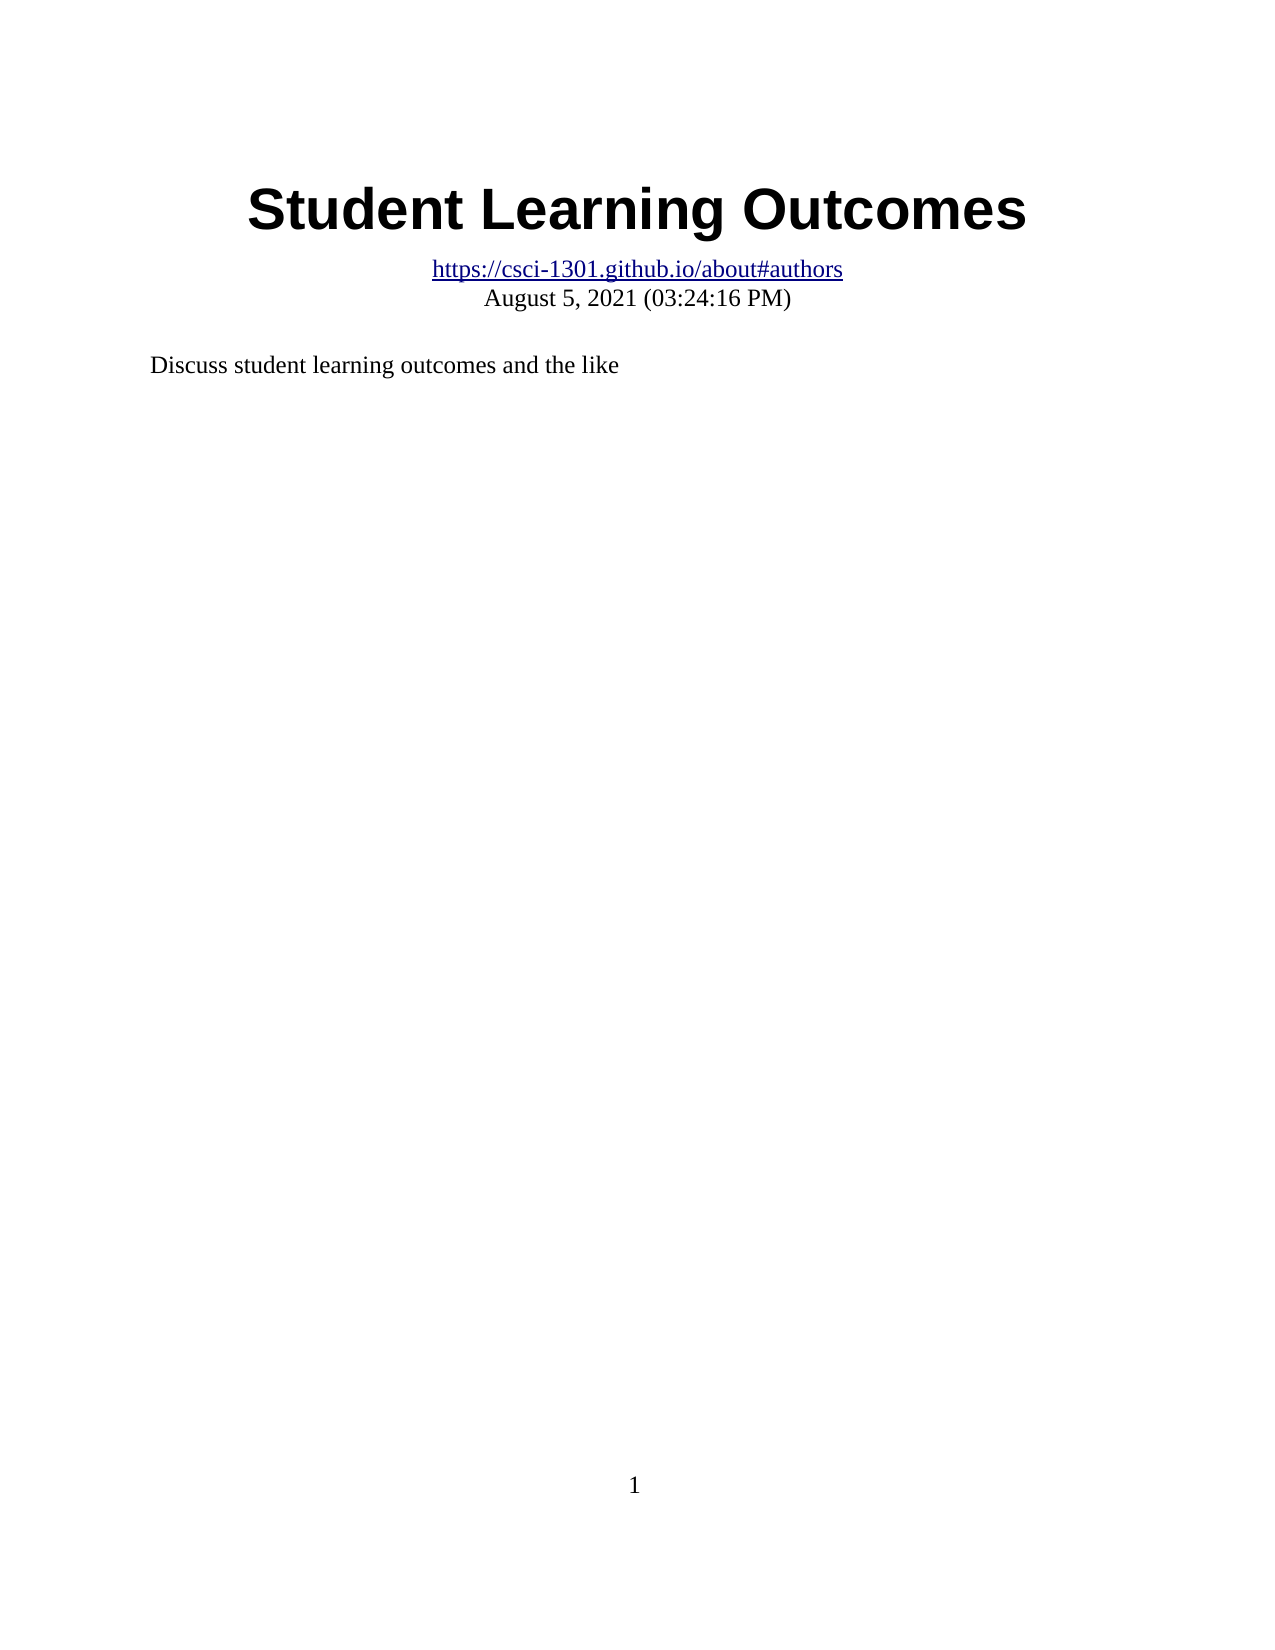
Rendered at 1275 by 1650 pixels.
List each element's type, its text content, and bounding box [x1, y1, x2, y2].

text Discuss student learning outcomes and the like [150, 350, 1125, 378]
text https://csci-1301.github.io/about#authors [150, 254, 1125, 283]
text August 5, 2021 (03:24:16 PM) [150, 283, 1125, 312]
title Student Learning Outcomes [150, 175, 1125, 242]
